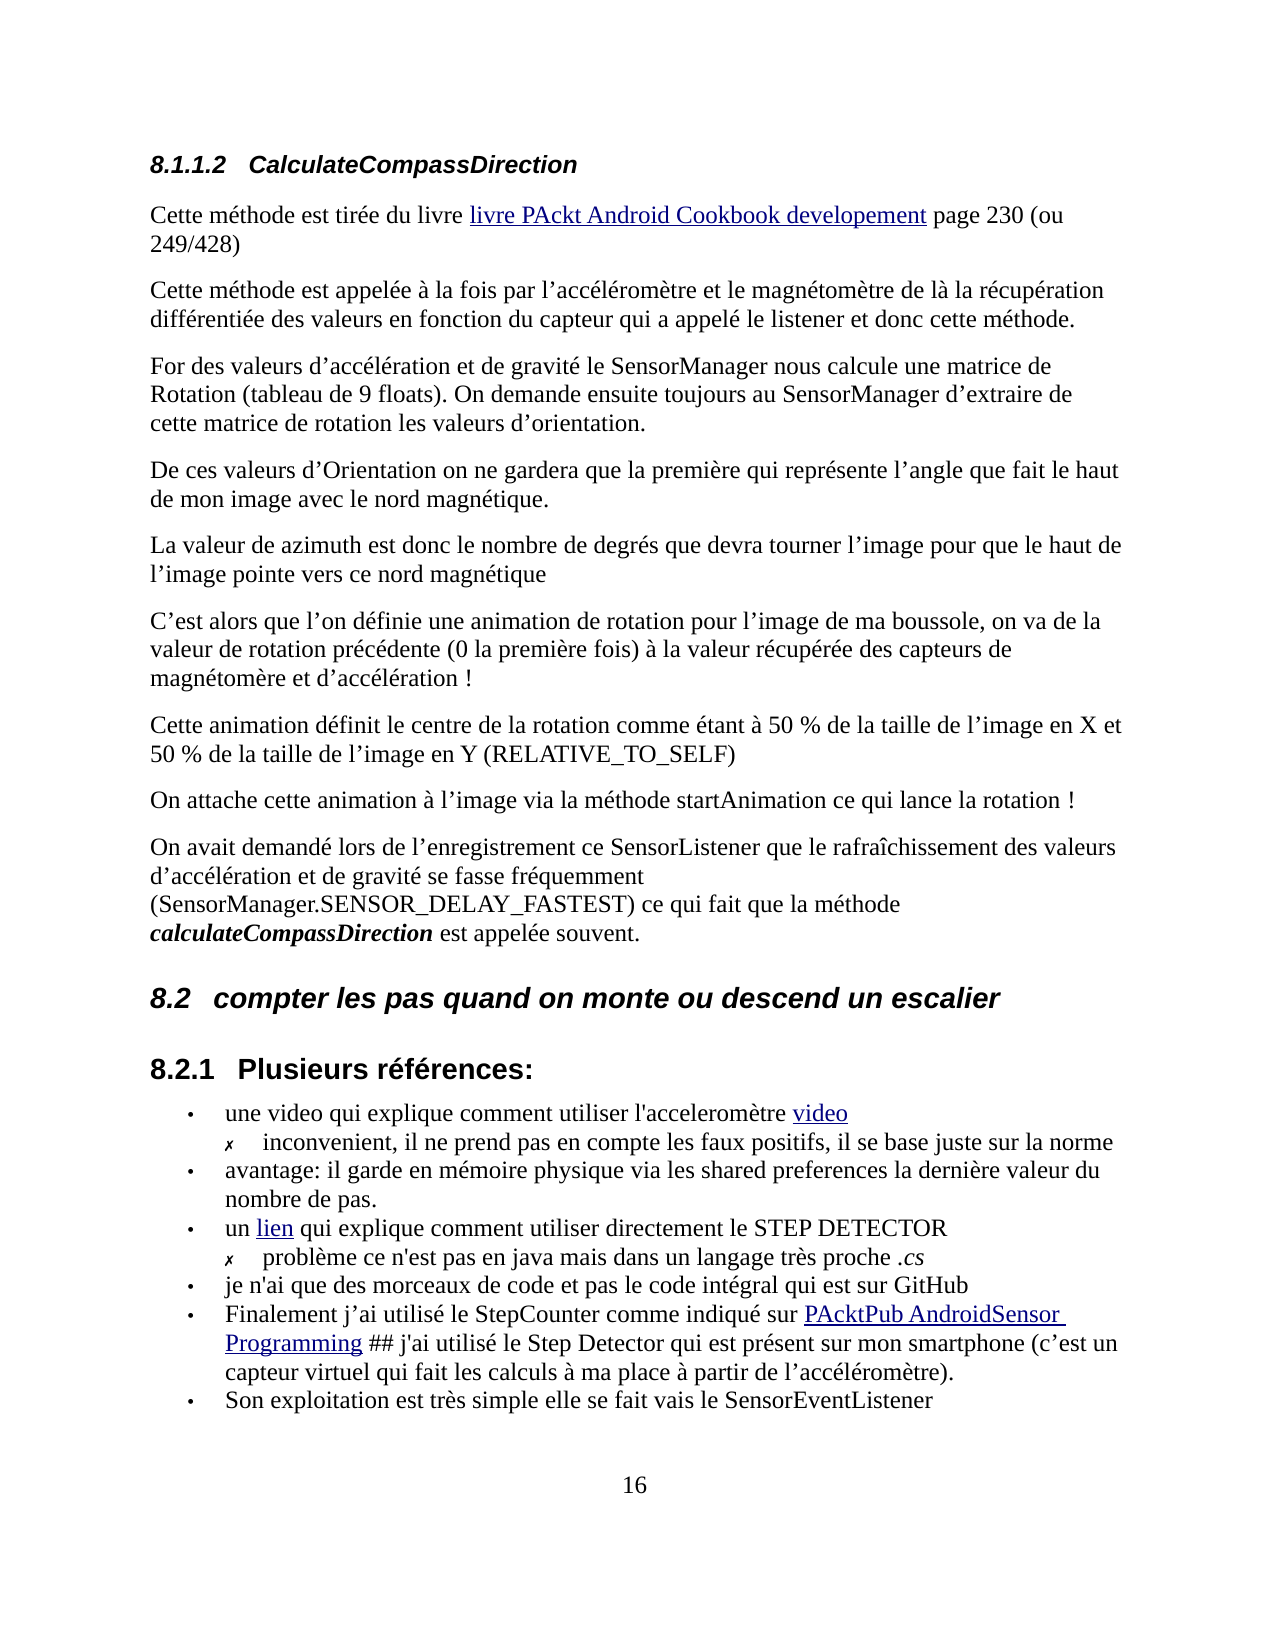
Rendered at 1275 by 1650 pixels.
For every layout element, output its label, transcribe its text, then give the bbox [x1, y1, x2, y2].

list Finalement j’ai utilisé le StepCounter comme indiqué sur PAcktPub AndroidSensor Programming ## j'ai utilisé le Step Detector qui est présent sur mon smartphone (c’est un capteur virtuel qui fait les calculs à ma place à partir de l’accéléromètre). [187, 1299, 1125, 1386]
list inconvenient, il ne prend pas en compte les faux positifs, il se base juste sur la norme [225, 1127, 1125, 1156]
list un lien qui explique comment utiliser directement le STEP DETECTOR [187, 1213, 1125, 1242]
text Cette méthode est appelée à la fois par l’accéléromètre et le magnétomètre de là la récupération différentiée des valeurs en fonction du capteur qui a appelé le listener et donc cette méthode. [150, 275, 1125, 333]
list problème ce n'est pas en java mais dans un langage très proche .cs [225, 1242, 1125, 1271]
list Son exploitation est très simple elle se fait vais le SensorEventListener [187, 1386, 1125, 1414]
list avantage: il garde en mémoire physique via les shared preferences la dernière valeur du nombre de pas. [187, 1156, 1125, 1213]
text Cette méthode est tirée du livre livre PAckt Android Cookbook developement page 230 (ou 249/428) [150, 200, 1125, 257]
text On avait demandé lors de l’enregistrement ce SensorListener que le rafraîchissement des valeurs d’accélération et de gravité se fasse fréquemment (SensorManager.SENSOR_DELAY_FASTEST) ce qui fait que la méthode calculateCompassDirection est appelée souvent. [150, 832, 1125, 947]
subtitle Plusieurs références: [150, 1052, 1125, 1086]
text On attache cette animation à l’image via la méthode startAnimation ce qui lance la rotation ! [150, 785, 1125, 814]
list je n'ai que des morceaux de code et pas le code intégral qui est sur GitHub [187, 1271, 1125, 1299]
text C’est alors que l’on définie une animation de rotation pour l’image de ma boussole, on va de la valeur de rotation précédente (0 la première fois) à la valeur récupérée des capteurs de magnétomère et d’accélération ! [150, 606, 1125, 692]
text De ces valeurs d’Orientation on ne gardera que la première qui représente l’angle que fait le haut de mon image avec le nord magnétique. [150, 455, 1125, 512]
text For des valeurs d’accélération et de gravité le SensorManager nous calcule une matrice de Rotation (tableau de 9 floats). On demande ensuite toujours au SensorManager d’extraire de cette matrice de rotation les valeurs d’orientation. [150, 351, 1125, 437]
subtitle CalculateCompassDirection [150, 150, 1125, 178]
list une video qui explique comment utiliser l'acceleromètre video [187, 1098, 1125, 1127]
subtitle compter les pas quand on monte ou descend un escalier [150, 981, 1125, 1014]
text Cette animation définit le centre de la rotation comme étant à 50 % de la taille de l’image en X et 50 % de la taille de l’image en Y (RELATIVE_TO_SELF) [150, 710, 1125, 767]
text La valeur de azimuth est donc le nombre de degrés que devra tourner l’image pour que le haut de l’image pointe vers ce nord magnétique [150, 530, 1125, 588]
